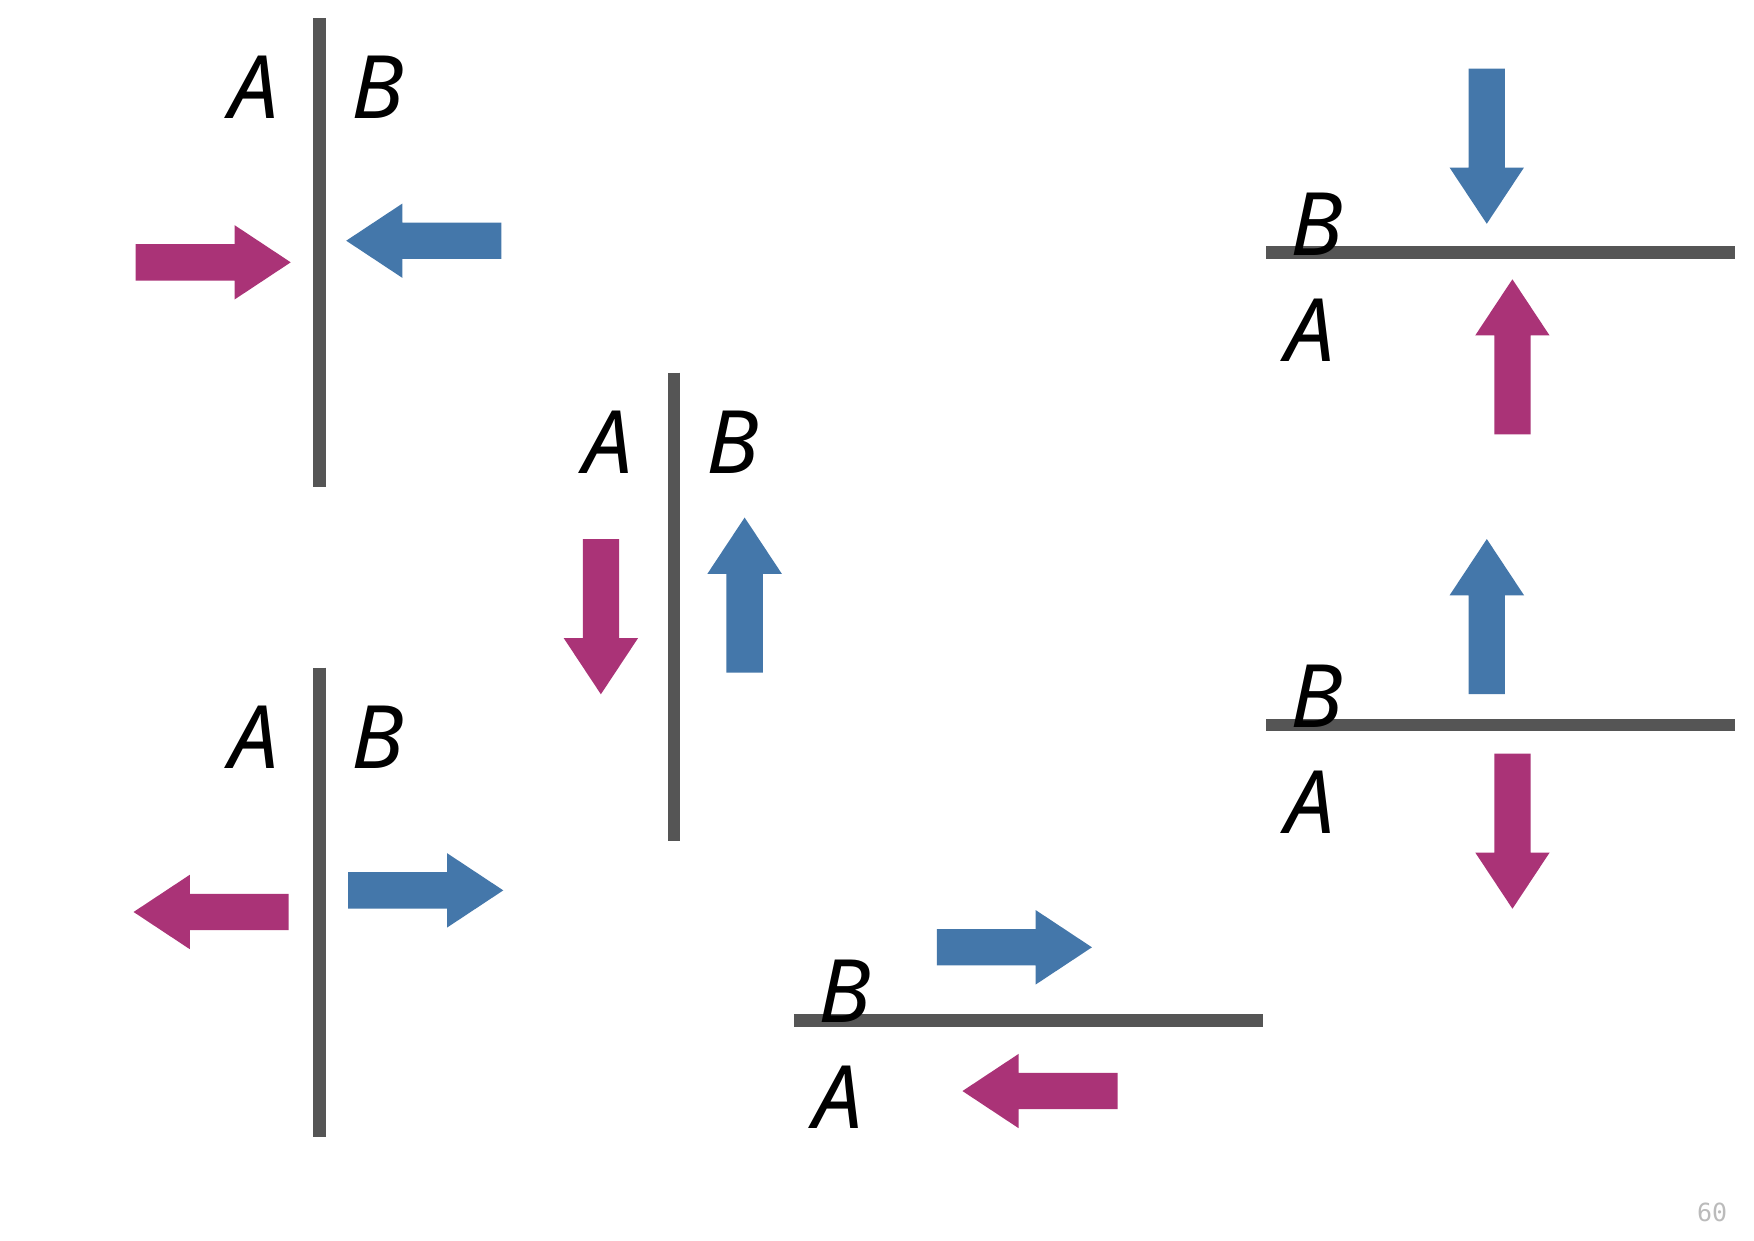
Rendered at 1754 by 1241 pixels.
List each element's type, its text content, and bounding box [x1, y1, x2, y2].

text_box [962, 1053, 1118, 1129]
text_box B [1275, 154, 1359, 257]
text_box A [568, 372, 662, 475]
text_box [135, 225, 291, 300]
text_box A [1270, 732, 1364, 835]
text_box B [336, 667, 421, 771]
text_box B [803, 921, 887, 1025]
text_box [1449, 539, 1525, 695]
text_box [936, 910, 1092, 985]
text_box A [214, 667, 308, 771]
text_box [707, 517, 782, 673]
text_box [348, 853, 504, 928]
text_box [1475, 279, 1550, 435]
text_box [133, 874, 289, 950]
text_box [1449, 68, 1524, 224]
text_box A [798, 1027, 892, 1131]
text_box [1475, 753, 1550, 909]
text_box [346, 203, 502, 278]
text_box B [336, 18, 421, 121]
text_box A [1270, 260, 1364, 363]
text_box B [1275, 626, 1359, 729]
text_box A [214, 18, 308, 121]
text_box B [691, 372, 775, 475]
text_box [563, 539, 639, 695]
